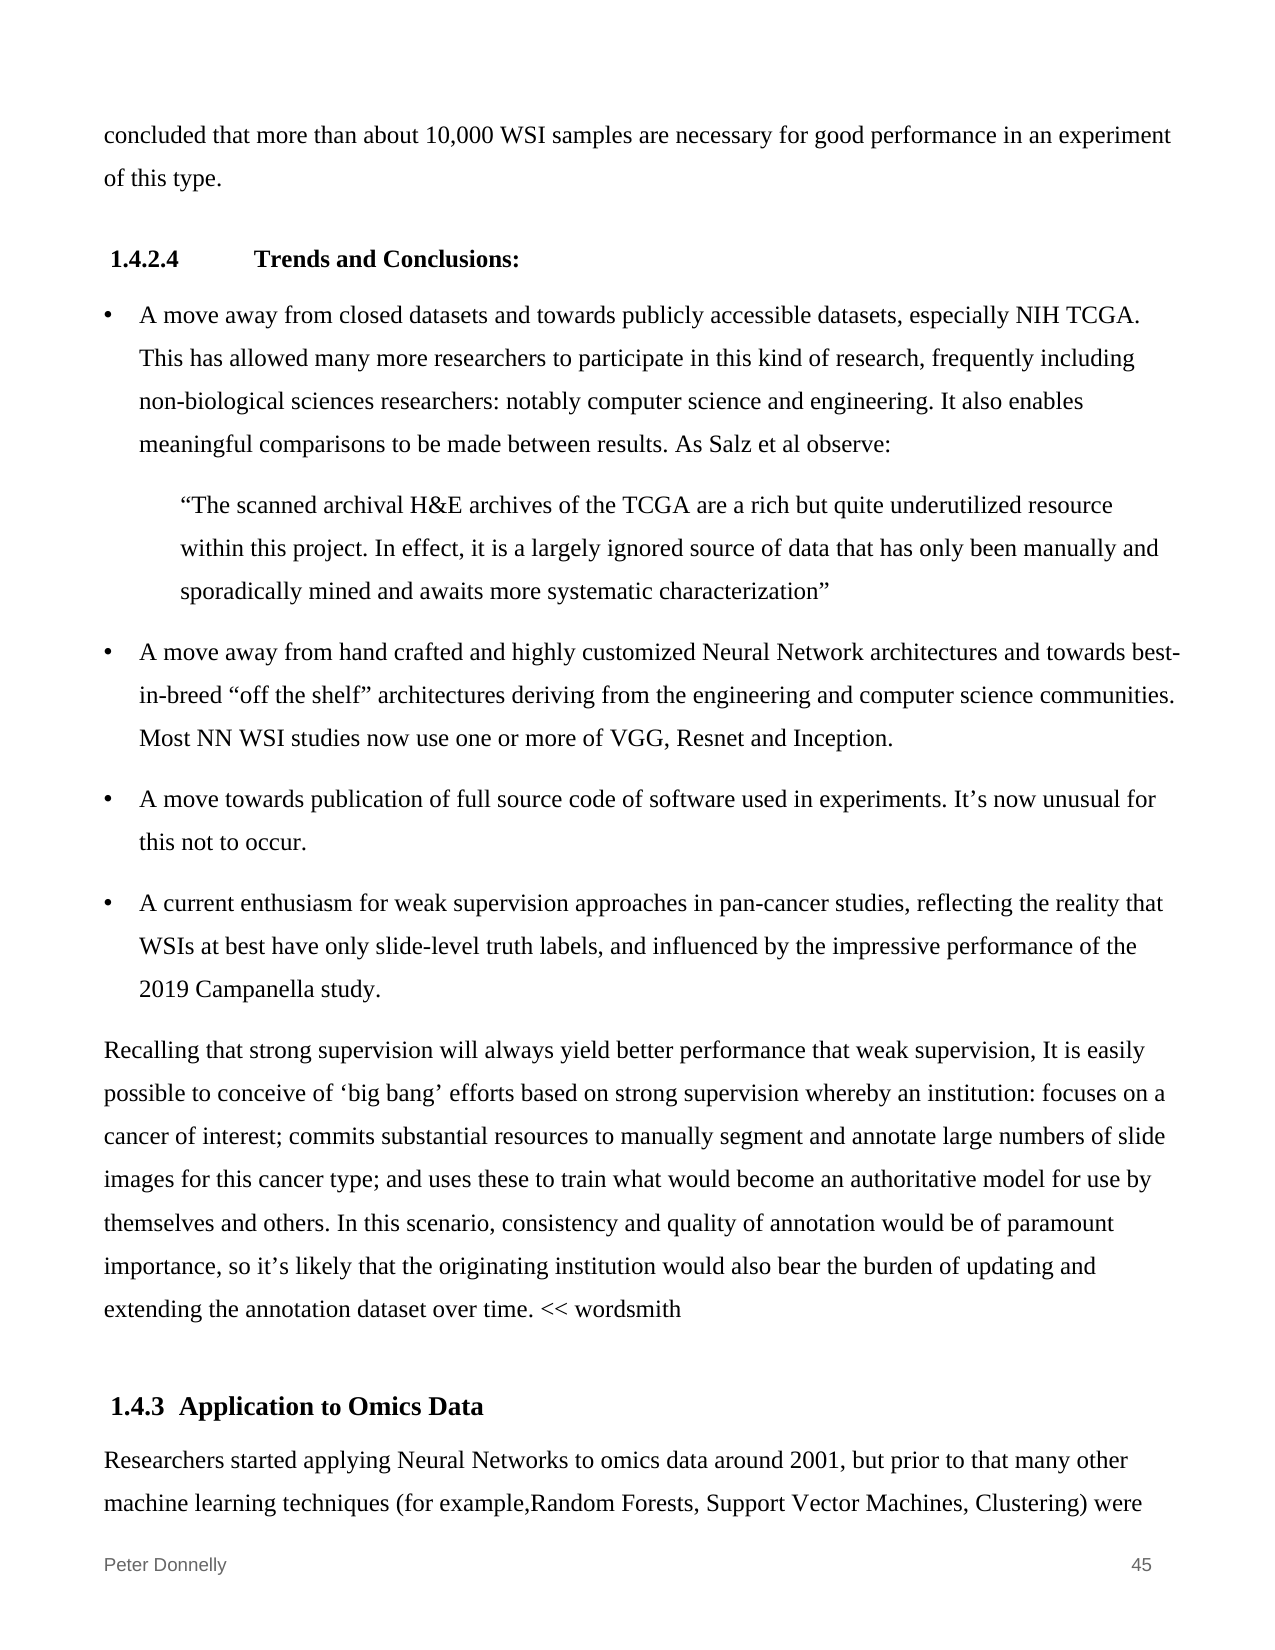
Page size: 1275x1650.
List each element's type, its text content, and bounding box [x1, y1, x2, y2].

text Recalling that strong supervision will always yield better performance that weak supervision, It is easily possible to conceive of ‘big bang’ efforts based on strong supervision whereby an institution: focuses on a cancer of interest; commits substantial resources to manually segment and annotate large numbers of slide images for this cancer type; and uses these to train what would become an authoritative model for use by themselves and others. In this scenario, consistency and quality of annotation would be of paramount importance, so it’s likely that the originating institution would also bear the burden of updating and extending the annotation dataset over time. << wordsmith [103, 1035, 1181, 1323]
list A move away from hand crafted and highly customized Neural Network architectures and towards best-in-breed “off the shelf” architectures deriving from the engineering and computer science communities. Most NN WSI studies now use one or more of VGG, Resnet and Inception. [103, 637, 1181, 752]
subtitle Application to Omics Data [103, 1390, 1181, 1421]
list A current enthusiasm for weak supervision approaches in pan-cancer studies, reflecting the reality that WSIs at best have only slide-level truth labels, and influenced by the impressive performance of the 2019 Campanella study. [103, 888, 1181, 1003]
list A move away from closed datasets and towards publicly accessible datasets, especially NIH TCGA. This has allowed many more researchers to participate in this kind of research, frequently including non-biological sciences researchers: notably computer science and engineering. It also enables meaningful comparisons to be made between results. As Salz et al observe: [103, 300, 1181, 458]
text concluded that more than about 10,000 WSI samples are necessary for good performance in an experiment of this type. [103, 120, 1181, 192]
text “The scanned archival H&E archives of the TCGA are a rich but quite underutilized resource within this project. In effect, it is a largely ignored source of data that has only been manually and sporadically mined and awaits more systematic characterization” [180, 490, 1181, 605]
text Researchers started applying Neural Networks to omics data around 2001, but prior to that many other machine learning techniques (for example,Random Forests, Support Vector Machines, Clustering) were [103, 1445, 1181, 1517]
list A move towards publication of full source code of software used in experiments. It’s now unusual for this not to occur. [103, 784, 1181, 856]
subtitle Trends and Conclusions: [103, 244, 1181, 273]
